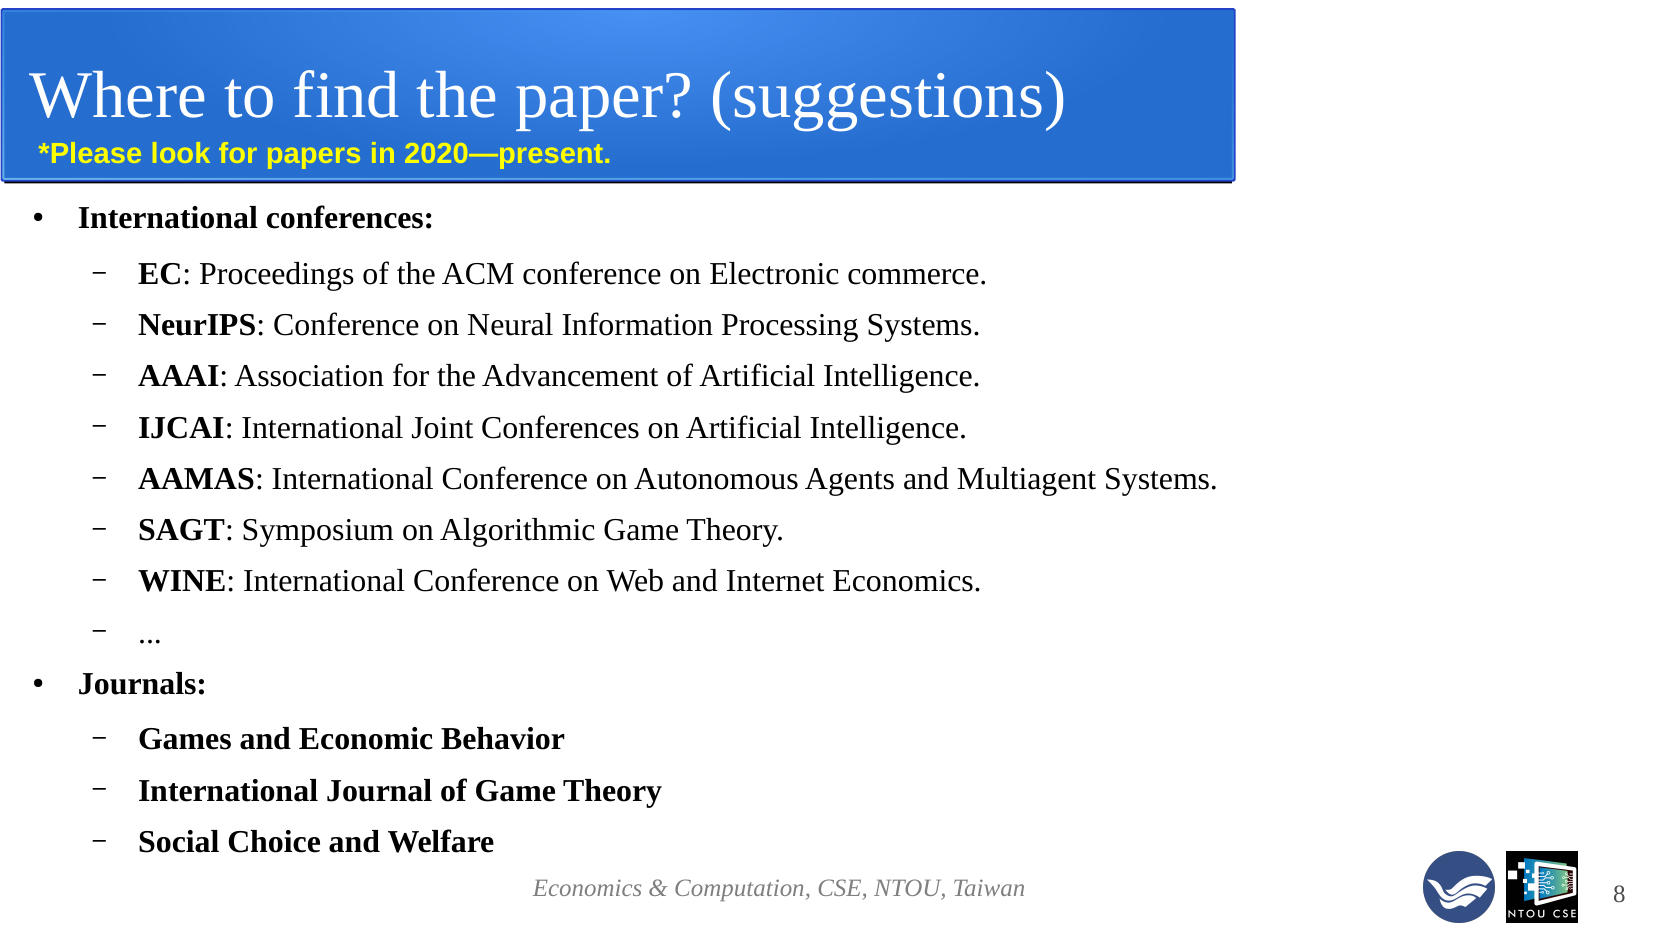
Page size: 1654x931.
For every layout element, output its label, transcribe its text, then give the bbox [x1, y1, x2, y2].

picture [1423, 863, 1495, 923]
text_box *Please look for papers in 2020—present. [23, 129, 638, 182]
list International conferences: EC: Proceedings of the ACM conference on Electronic commerce. NeurIPS: Conference on Neural Information Processing Systems. AAAI: Association for the Advancement of Artificial Intelligence. IJCAI: International Joint Conferences on Artificial Intelligence. AAMAS: International Conference on Autonomous Agents and Multiagent Systems. SAGT: Symposium on Algorithmic Game Theory. WINE: International Conference on Web and Internet Economics. ... Journals: Games and Economic Behavior International Journal of Game Theory Social Choice and Welfare [17, 200, 1548, 863]
picture [1506, 851, 1578, 923]
title Where to find the paper? (suggestions) [29, 17, 1138, 172]
